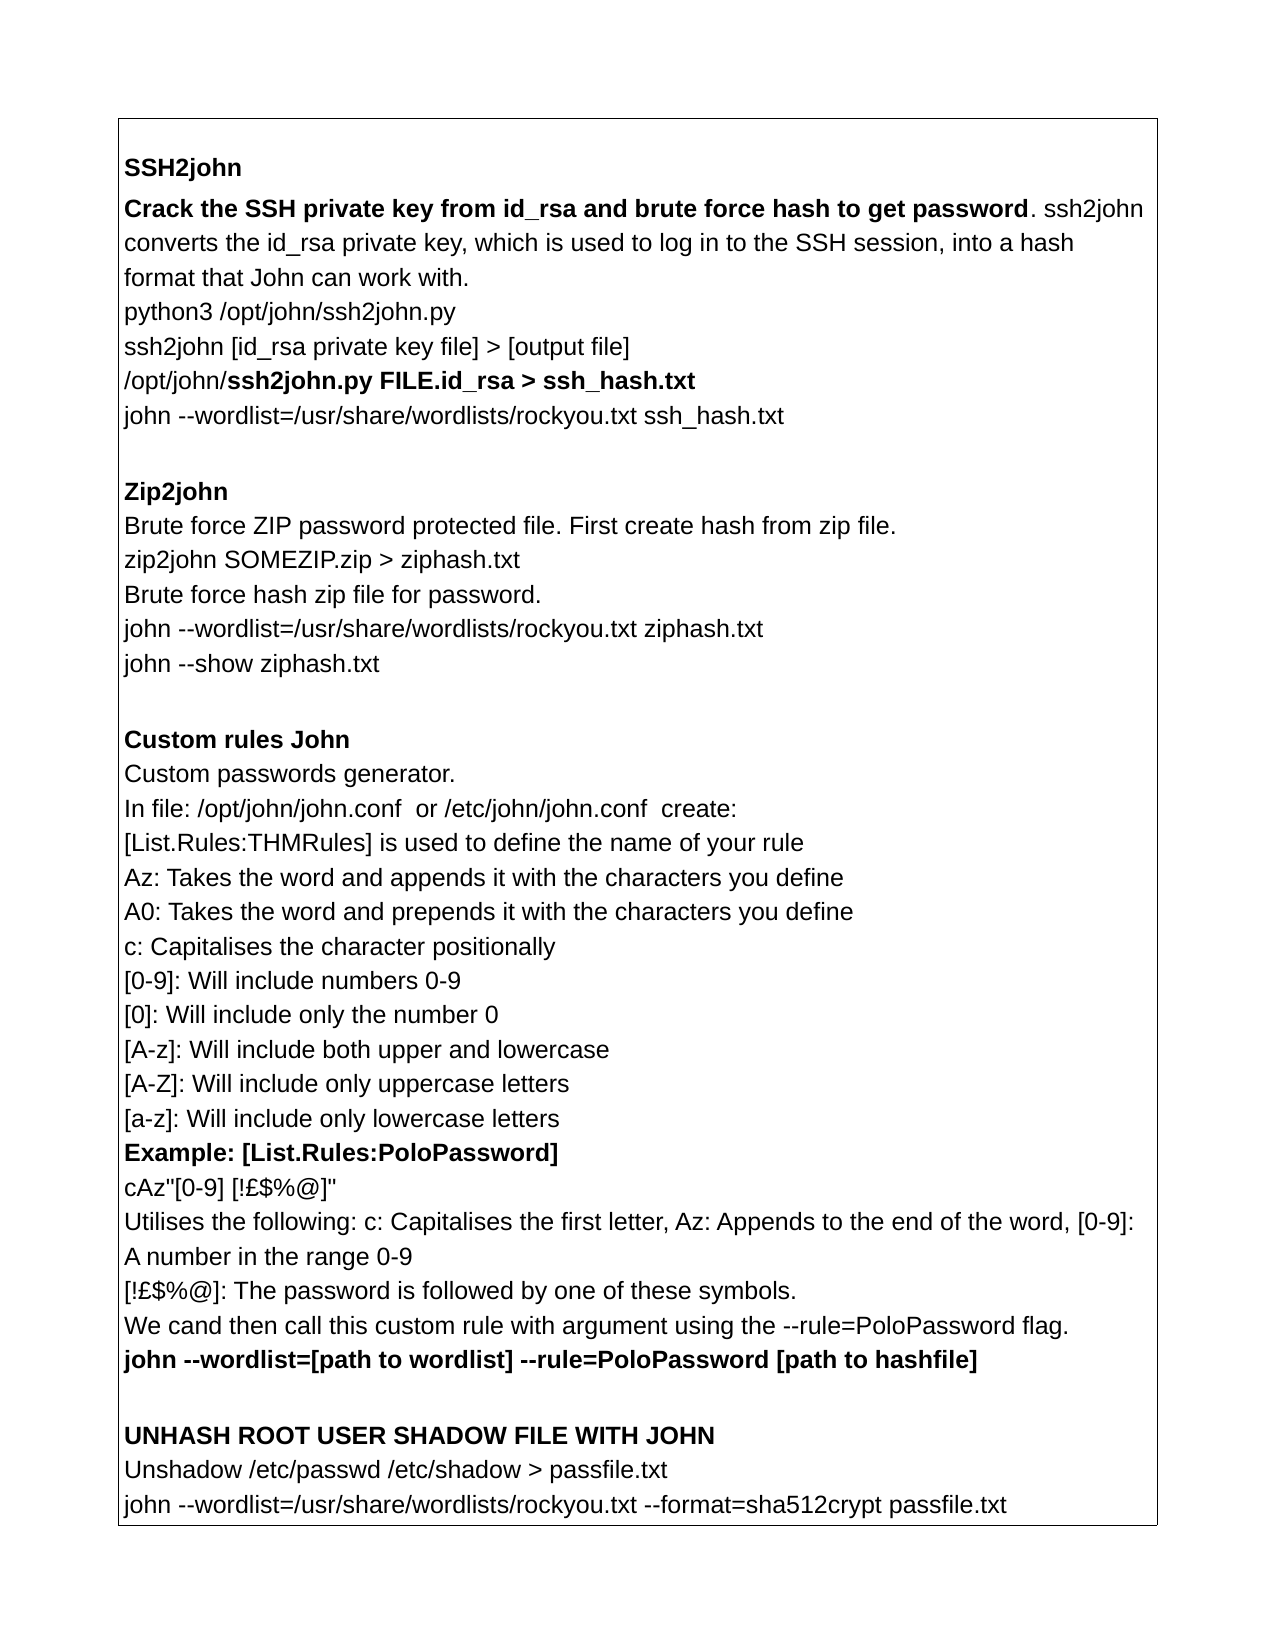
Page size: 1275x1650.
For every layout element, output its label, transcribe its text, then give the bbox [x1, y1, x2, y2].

table_cell SSH2john Crack the SSH private key from id_rsa and brute force hash to get password. ssh2john converts the id_rsa private key, which is used to log in to the SSH session, into a hash format that John can work with. python3 /opt/john/ssh2john.py ssh2john [id_rsa private key file] > [output file] /opt/john/ssh2john.py FILE.id_rsa > ssh_hash.txt john --wordlist=/usr/share/wordlists/rockyou.txt ssh_hash.txt Zip2john Brute force ZIP password protected file. First create hash from zip file. zip2john SOMEZIP.zip > ziphash.txt Brute force hash zip file for password. john --wordlist=/usr/share/wordlists/rockyou.txt ziphash.txt john --show ziphash.txt Custom rules John Custom passwords generator. In file: /opt/john/john.conf or /etc/john/john.conf create: [List.Rules:THMRules] is used to define the name of your rule Az: Takes the word and appends it with the characters you define A0: Takes the word and prepends it with the characters you define c: Capitalises the character positionally [0-9]: Will include numbers 0-9 [0]: Will include only the number 0 [A-z]: Will include both upper and lowercase [A-Z]: Will include only uppercase letters [a-z]: Will include only lowercase letters Example: [List.Rules:PoloPassword] cAz"[0-9] [!£$%@]" Utilises the following: c: Capitalises the first letter, Az: Appends to the end of the word, [0-9]: A number in the range 0-9 [!£$%@]: The password is followed by one of these symbols. We cand then call this custom rule with argument using the --rule=PoloPassword flag. john --wordlist=[path to wordlist] --rule=PoloPassword [path to hashfile] UNHASH ROOT USER SHADOW FILE WITH JOHN Unshadow /etc/passwd /etc/shadow > passfile.txt john --wordlist=/usr/share/wordlists/rockyou.txt --format=sha512crypt passfile.txt [119, 119, 1157, 1524]
